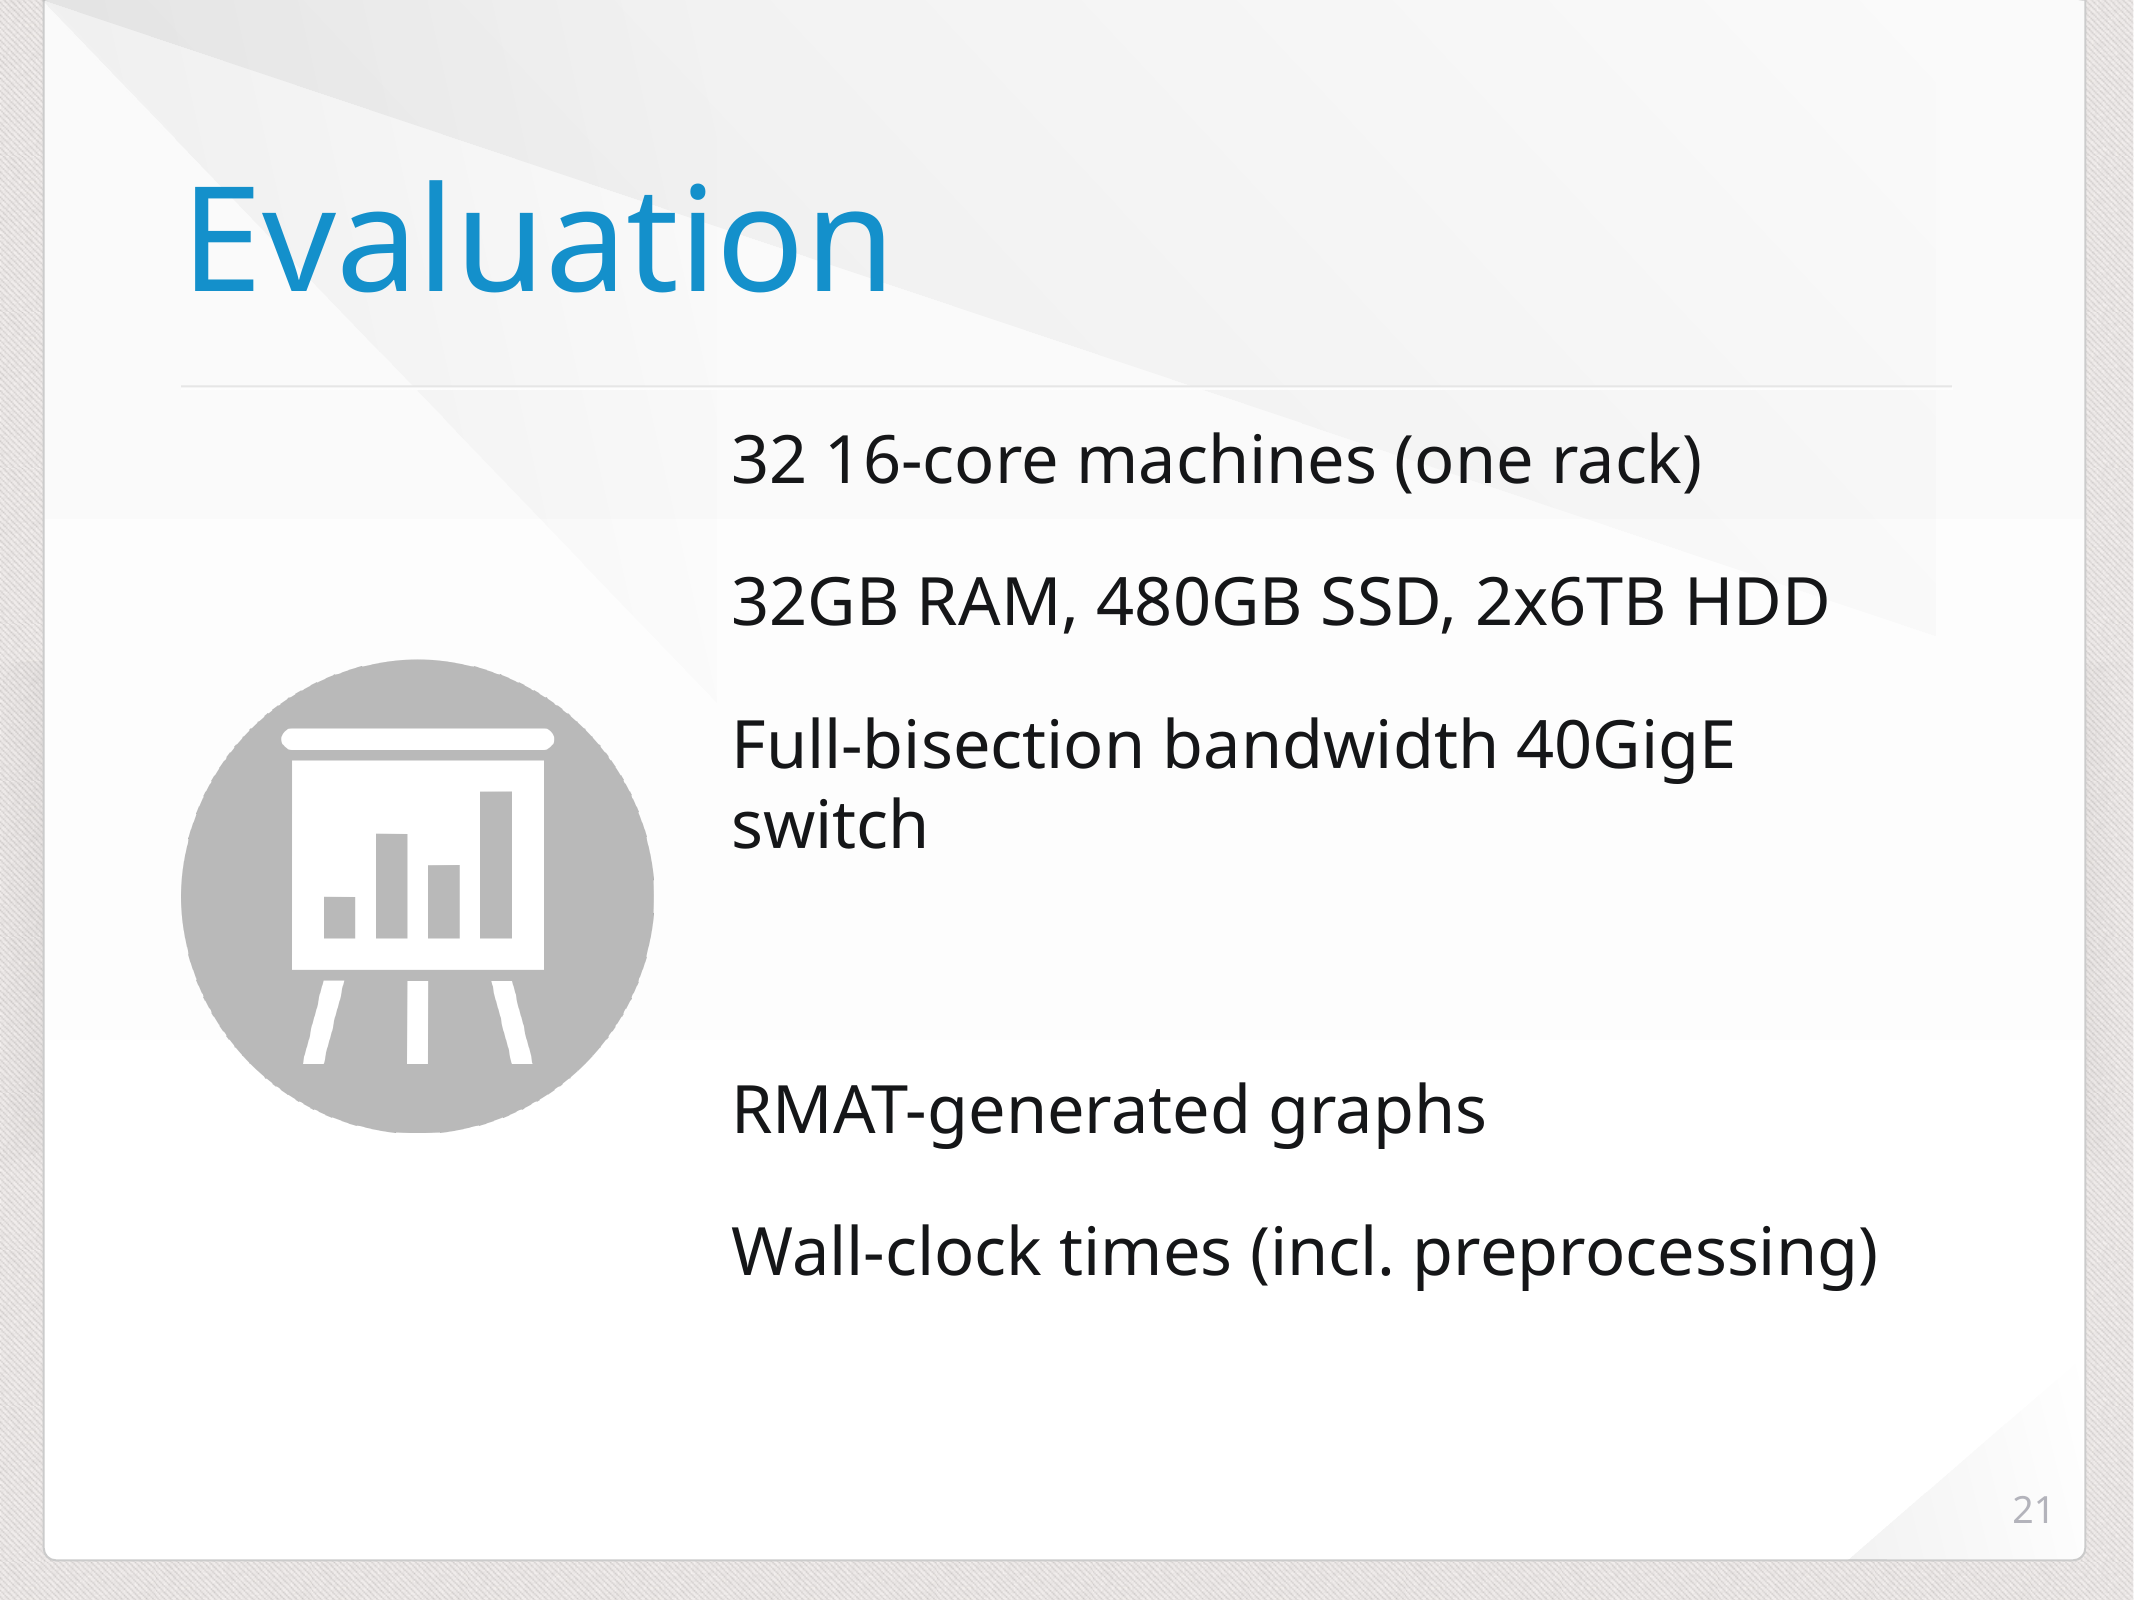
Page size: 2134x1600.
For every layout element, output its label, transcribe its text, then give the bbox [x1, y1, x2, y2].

picture [181, 659, 654, 1133]
slide_number [1909, 1476, 2071, 1548]
picture [0, 0, 2134, 1600]
title Evaluation [181, 145, 1953, 355]
list 32 16-core machines (one rack) 32GB RAM, 480GB SSD, 2x6TB HDD Full-bisection bandwidth 40GigE switch RMAT-generated graphs Wall-clock times (incl. preprocessing) [731, 416, 1953, 1375]
